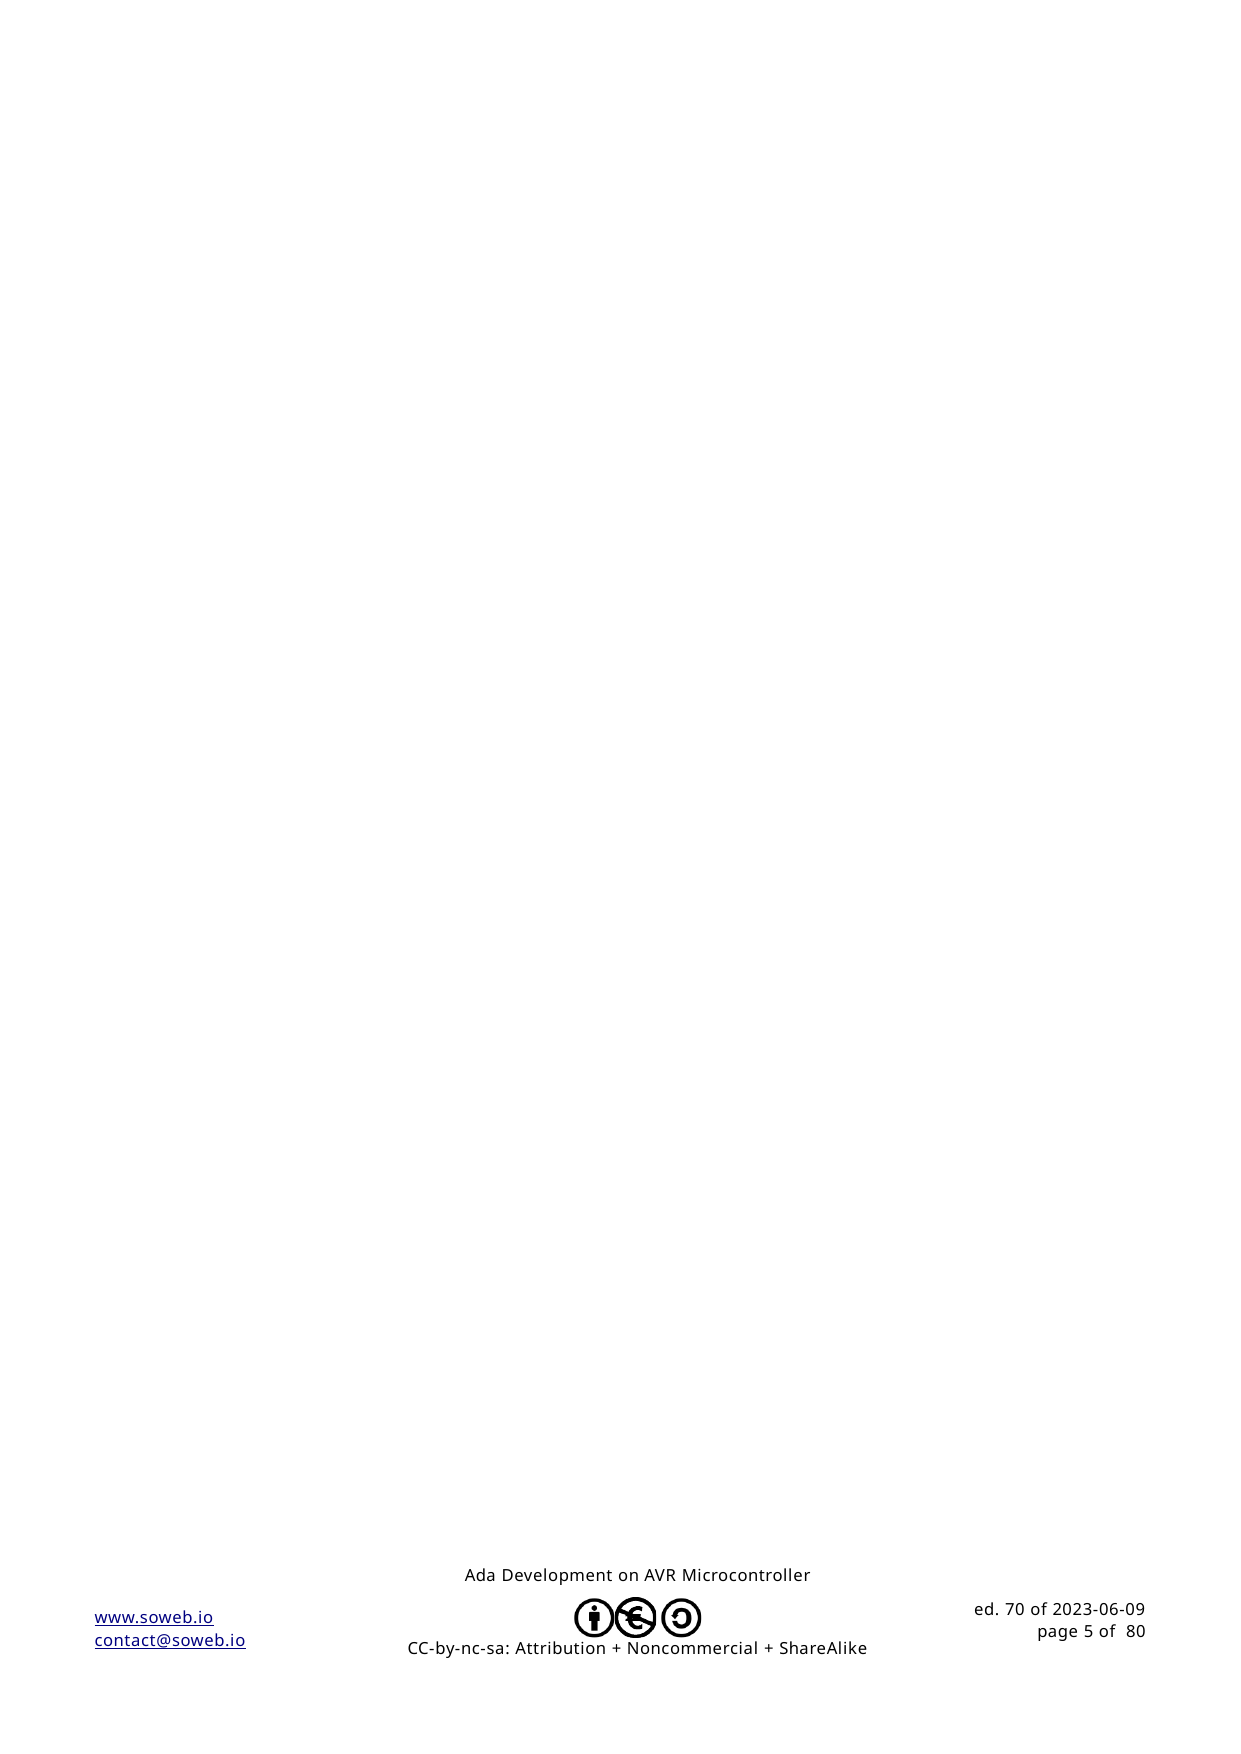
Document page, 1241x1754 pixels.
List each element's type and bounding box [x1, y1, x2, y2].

picture [660, 1597, 702, 1638]
picture [573, 1597, 657, 1638]
